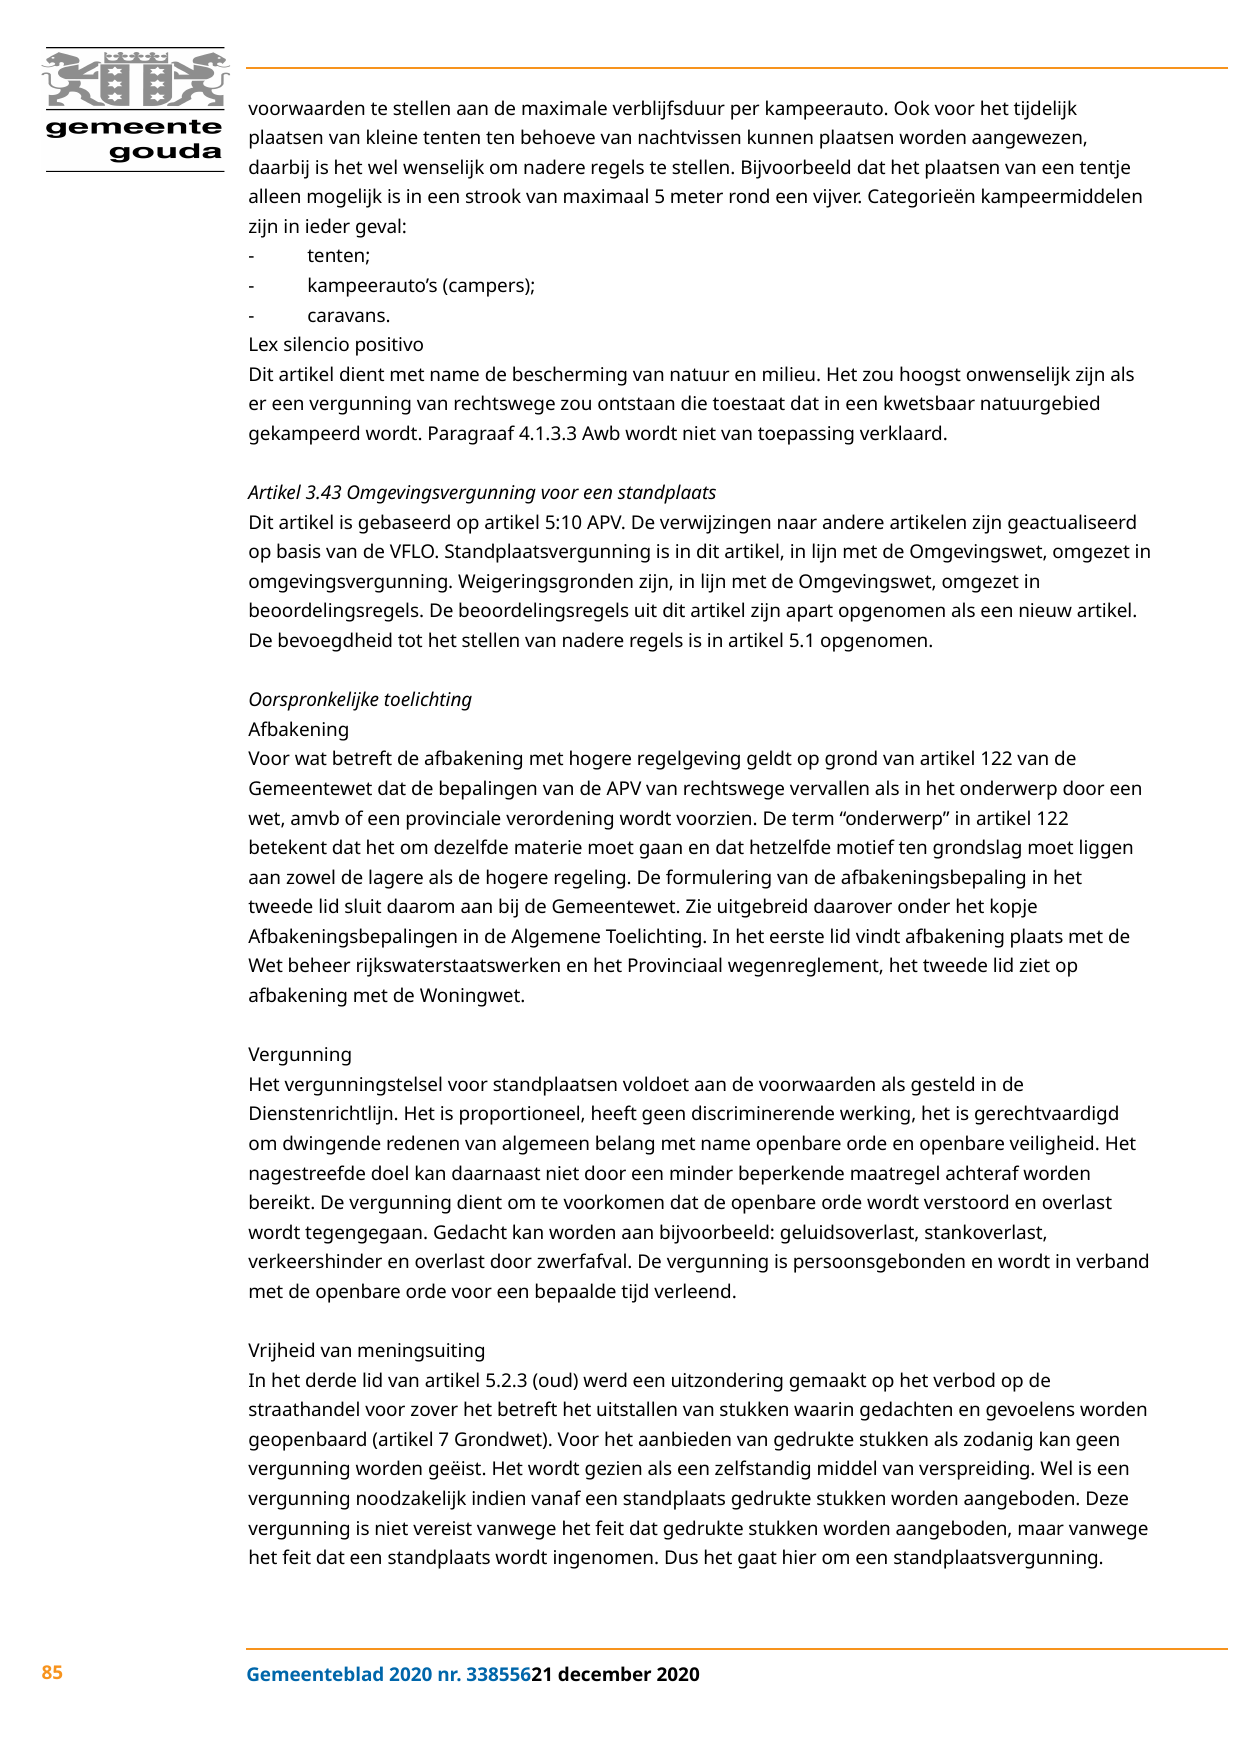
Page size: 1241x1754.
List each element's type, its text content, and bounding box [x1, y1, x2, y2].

list tenten; [248, 243, 1152, 268]
text In het derde lid van artikel 5.2.3 (oud) werd een uitzondering gemaakt op het verbod op de straathandel voor zover het betreft het uitstallen van stukken waarin gedachten en gevoelens worden geopenbaard (artikel 7 Grondwet). Voor het aanbieden van gedrukte stukken als zodanig kan geen vergunning worden geëist. Het wordt gezien als een zelfstandig middel van verspreiding. Wel is een vergunning noodzakelijk indien vanaf een standplaats gedrukte stukken worden aangeboden. Deze vergunning is niet vereist vanwege het feit dat gedrukte stukken worden aangeboden, maar vanwege het feit dat een standplaats wordt ingenomen. Dus het gaat hier om een standplaatsvergunning. [248, 1367, 1152, 1570]
text Vergunning [248, 1041, 1152, 1067]
text Dit artikel is gebaseerd op artikel 5:10 APV. De verwijzingen naar andere artikelen zijn geactualiseerd op basis van de VFLO. Standplaatsvergunning is in dit artikel, in lijn met de Omgevingswet, omgezet in omgevingsvergunning. Weigeringsgronden zijn, in lijn met de Omgevingswet, omgezet in beoordelingsregels. De beoordelingsregels uit dit artikel zijn apart opgenomen als een nieuw artikel. De bevoegdheid tot het stellen van nadere regels is in artikel 5.1 opgenomen. [248, 509, 1152, 653]
text Artikel 3.43 Omgevingsvergunning voor een standplaats [248, 479, 1152, 505]
list caravans. [248, 302, 1152, 328]
text Voor wat betreft de afbakening met hogere regelgeving geldt op grond van artikel 122 van de Gemeentewet dat de bepalingen van de APV van rechtswege vervallen als in het onderwerp door een wet, amvb of een provinciale verordening wordt voorzien. De term “onderwerp” in artikel 122 betekent dat het om dezelfde materie moet gaan en dat hetzelfde motief ten grondslag moet liggen aan zowel de lagere als de hogere regeling. De formulering van de afbakeningsbepaling in het tweede lid sluit daarom aan bij de Gemeentewet. Zie uitgebreid daarover onder het kopje Afbakeningsbepalingen in de Algemene Toelichting. In het eerste lid vindt afbakening plaats met de Wet beheer rijkswaterstaatswerken en het Provinciaal wegenreglement, het tweede lid ziet op afbakening met de Woningwet. [248, 746, 1152, 1008]
text Het vergunningstelsel voor standplaatsen voldoet aan de voorwaarden als gesteld in de Dienstenrichtlijn. Het is proportioneel, heeft geen discriminerende werking, het is gerechtvaardigd om dwingende redenen van algemeen belang met name openbare orde en openbare veiligheid. Het nagestreefde doel kan daarnaast niet door een minder beperkende maatregel achteraf worden bereikt. De vergunning dient om te voorkomen dat de openbare orde wordt verstoord en overlast wordt tegengegaan. Gedacht kan worden aan bijvoorbeeld: geluidsoverlast, stankoverlast, verkeershinder en overlast door zwerfafval. De vergunning is persoonsgebonden en wordt in verband met de openbare orde voor een bepaalde tijd verleend. [248, 1071, 1152, 1304]
picture [41, 47, 231, 172]
text Vrijheid van meningsuiting [248, 1337, 1152, 1363]
list kampeerauto’s (campers); [248, 272, 1152, 298]
text Lex silencio positivo [248, 331, 1152, 357]
text Oorspronkelijke toelichting [248, 686, 1152, 712]
text Afbakening [248, 716, 1152, 742]
text Dit artikel dient met name de bescherming van natuur en milieu. Het zou hoogst onwenselijk zijn als er een vergunning van rechtswege zou ontstaan die toestaat dat in een kwetsbaar natuurgebied gekampeerd wordt. Paragraaf 4.1.3.3 Awb wordt niet van toepassing verklaard. [248, 361, 1152, 446]
text voorwaarden te stellen aan de maximale verblijfsduur per kampeerauto. Ook voor het tijdelijk plaatsen van kleine tenten ten behoeve van nachtvissen kunnen plaatsen worden aangewezen, daarbij is het wel wenselijk om nadere regels te stellen. Bijvoorbeeld dat het plaatsen van een tentje alleen mogelijk is in een strook van maximaal 5 meter rond een vijver. Categorieën kampeermiddelen zijn in ieder geval: [248, 95, 1152, 239]
